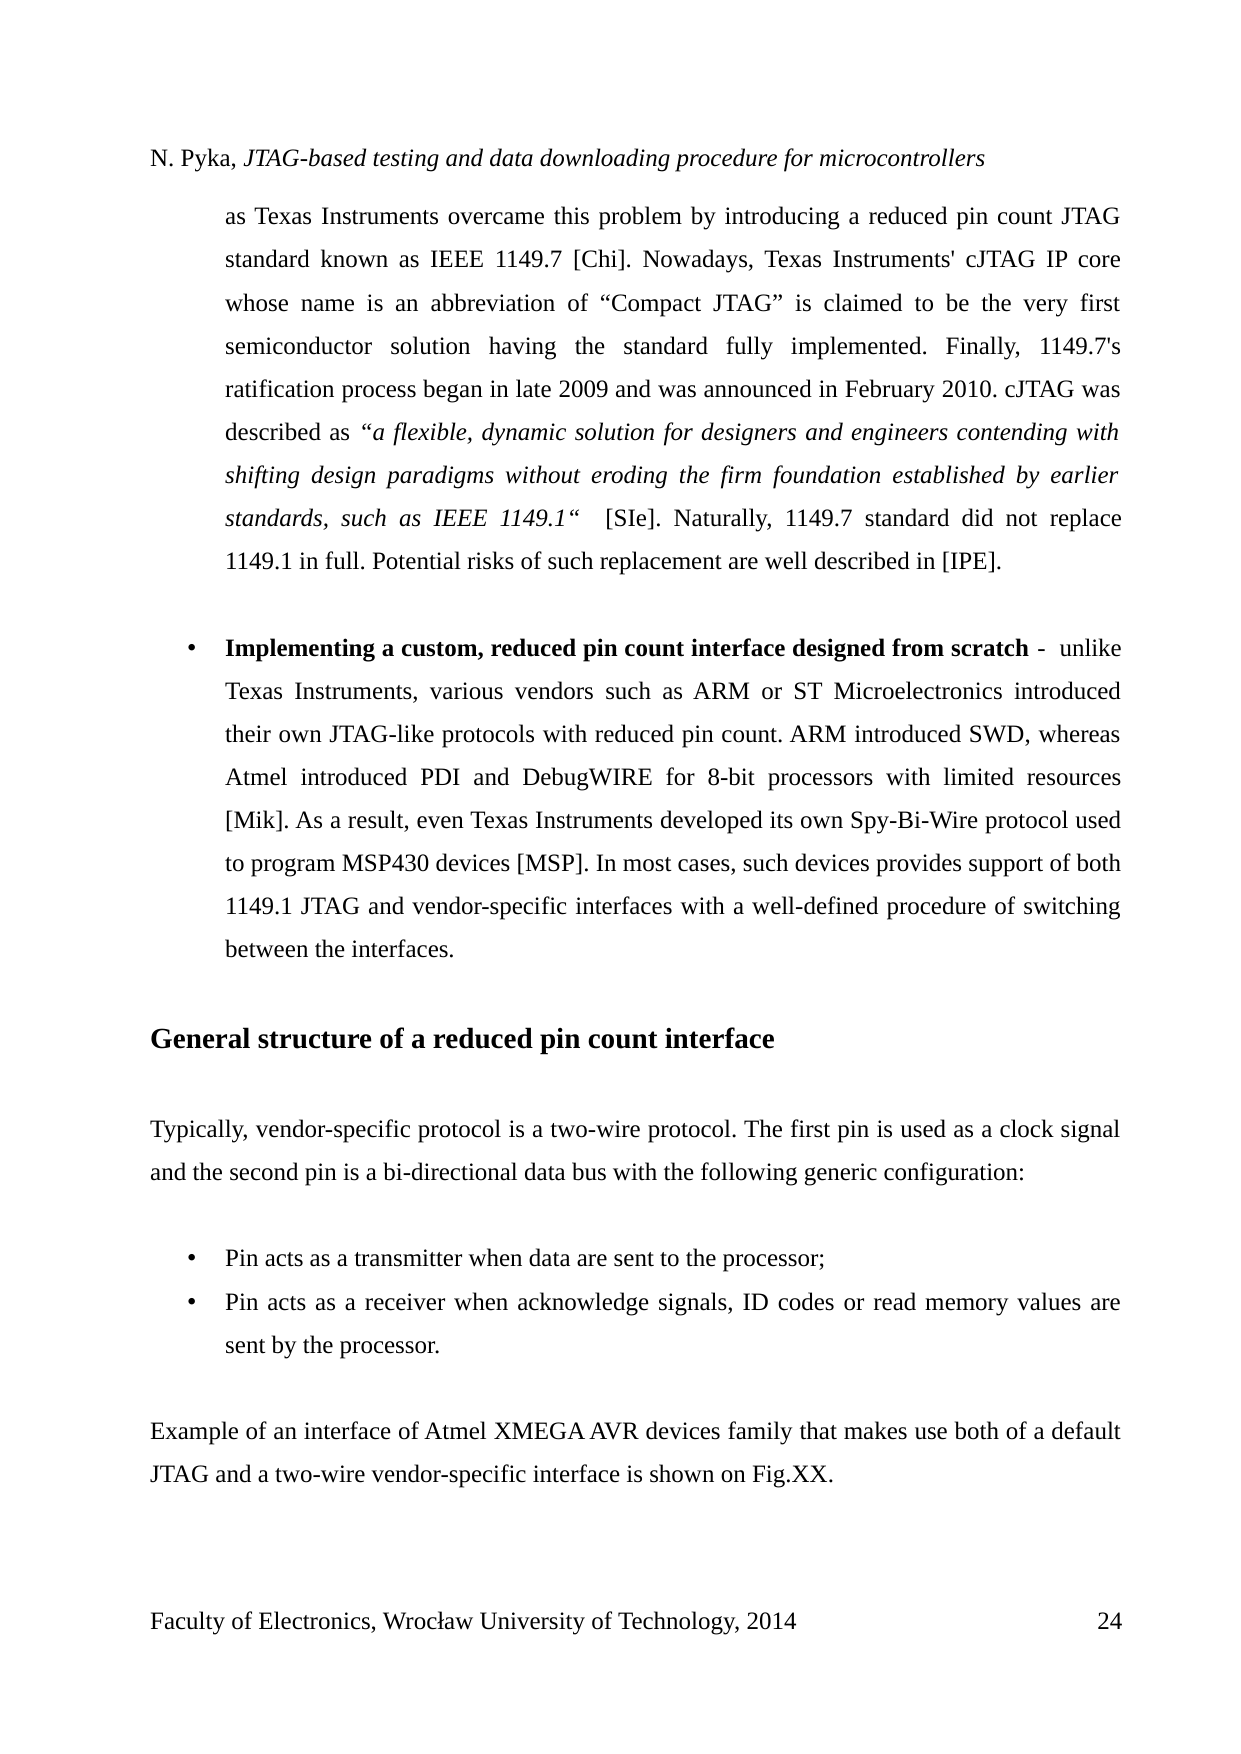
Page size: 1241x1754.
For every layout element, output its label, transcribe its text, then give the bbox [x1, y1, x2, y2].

list Pin acts as a transmitter when data are sent to the processor; [187, 1243, 1122, 1272]
text General structure of a reduced pin count interface [150, 1021, 1122, 1054]
list Implementing a custom, reduced pin count interface designed from scratch - unlike Texas Instruments, various vendors such as ARM or ST Microelectronics introduced their own JTAG-like protocols with reduced pin count. ARM introduced SWD, whereas Atmel introduced PDI and DebugWIRE for 8-bit processors with limited resources [Mik]. As a result, even Texas Instruments developed its own Spy-Bi-Wire protocol used to program MSP430 devices [MSP]. In most cases, such devices provides support of both 1149.1 JTAG and vendor-specific interfaces with a well-defined procedure of switching between the interfaces. [187, 633, 1122, 963]
text Typically, vendor-specific protocol is a two-wire protocol. The first pin is used as a clock signal and the second pin is a bi-directional data bus with the following generic configuration: [150, 1114, 1122, 1186]
list Pin acts as a receiver when acknowledge signals, ID codes or read memory values are sent by the processor. [187, 1287, 1122, 1358]
text Example of an interface of Atmel XMEGA AVR devices family that makes use both of a default JTAG and a two-wire vendor-specific interface is shown on Fig.XX. [150, 1416, 1122, 1488]
list as Texas Instruments overcame this problem by introducing a reduced pin count JTAG standard known as IEEE 1149.7 [Chi]. Nowadays, Texas Instruments' cJTAG IP core whose name is an abbreviation of “Compact JTAG” is claimed to be the very first semiconductor solution having the standard fully implemented. Finally, 1149.7's ratification process began in late 2009 and was announced in February 2010. cJTAG was described as “a flexible, dynamic solution for designers and engineers contending with shifting design paradigms without eroding the firm foundation established by earlier standards, such as IEEE 1149.1“ [SIe]. Naturally, 1149.7 standard did not replace 1149.1 in full. Potential risks of such replacement are well described in [IPE]. [187, 201, 1122, 575]
